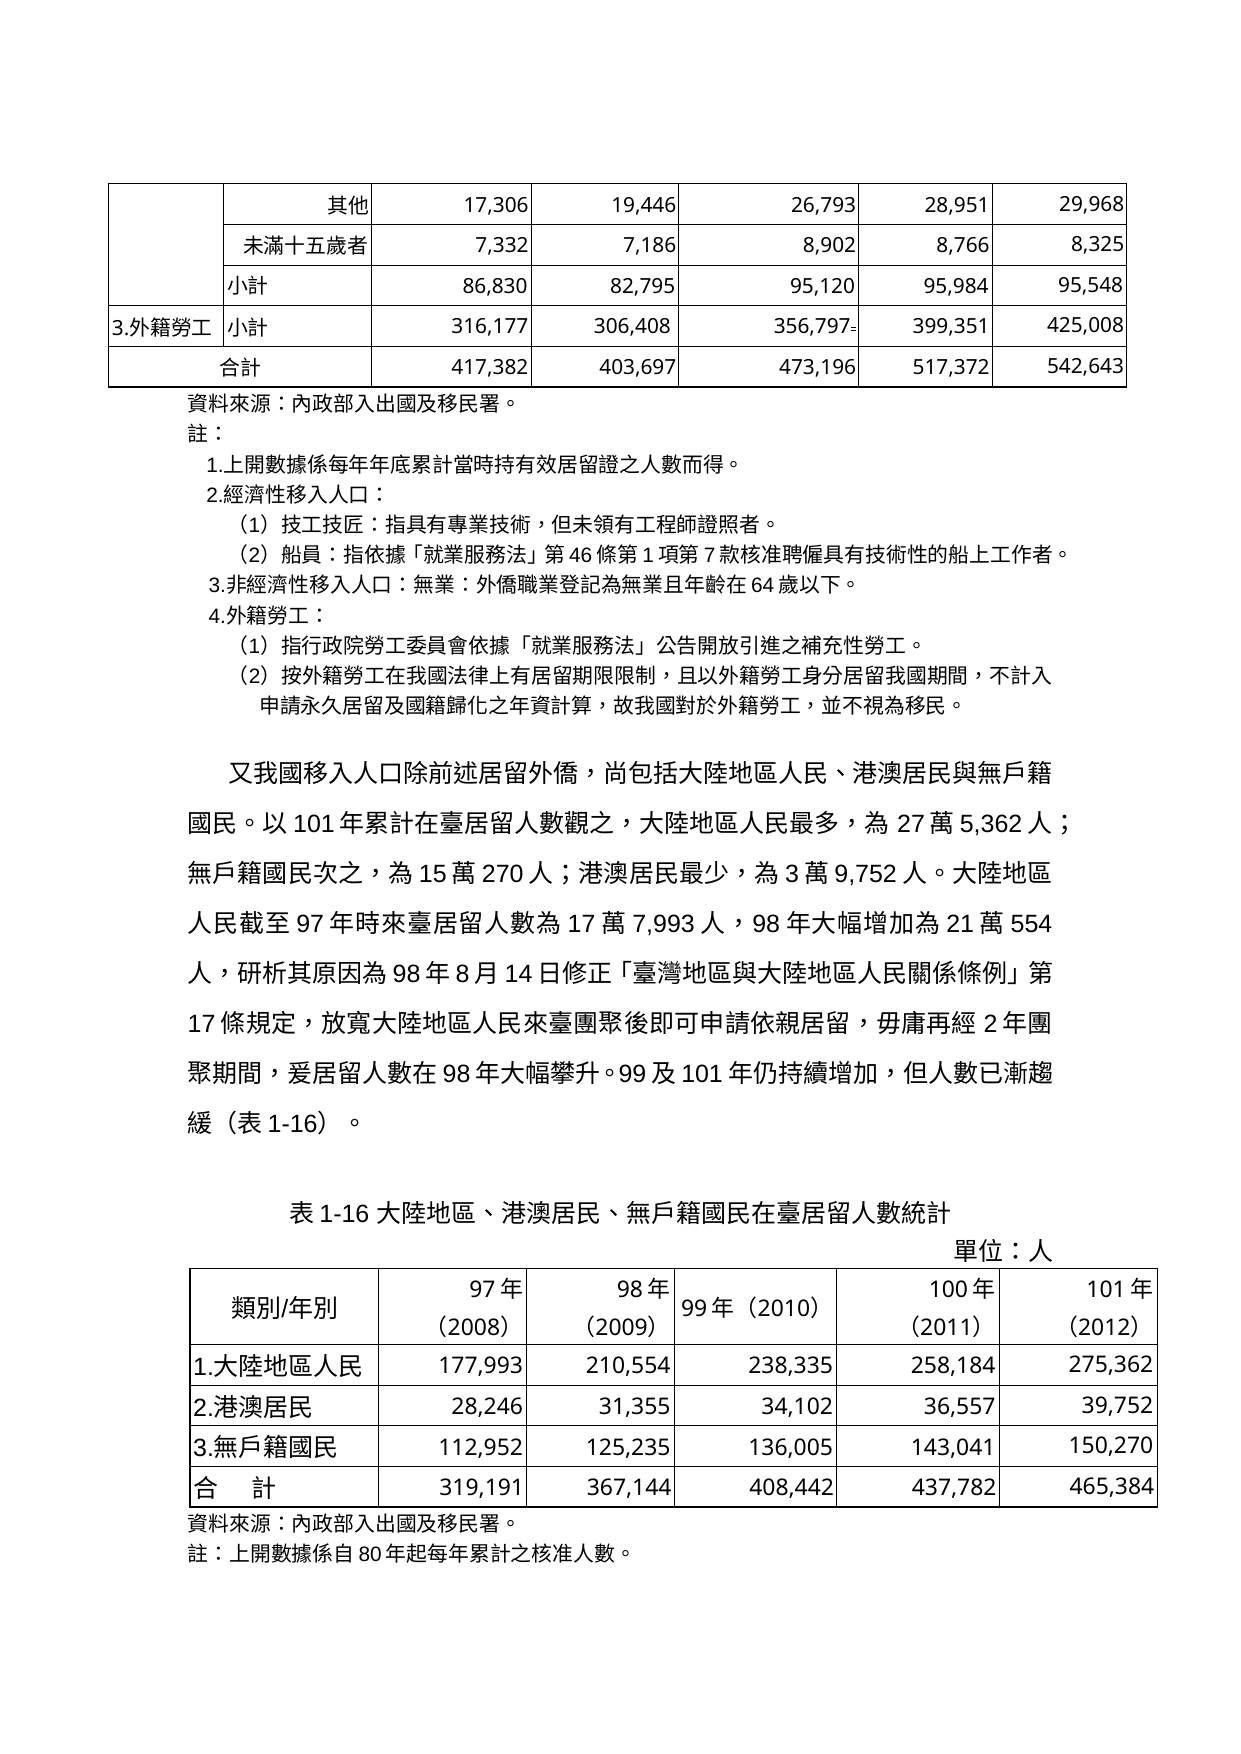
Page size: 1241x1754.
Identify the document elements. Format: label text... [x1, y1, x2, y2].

table_cell 36,557 [837, 1386, 999, 1425]
text 單位：人 [187, 1230, 1053, 1268]
table_cell 34,102 [675, 1386, 836, 1425]
table_cell 408,442 [675, 1467, 836, 1506]
table_cell [109, 184, 223, 305]
table_cell 95,120 [679, 266, 858, 305]
table_cell 399,351 [859, 306, 992, 346]
table_cell 210,554 [527, 1345, 674, 1384]
table_header 類別/年別 [191, 1269, 378, 1344]
text （2）按外籍勞工在我國法律上有居留期限限制，且以外籍勞工身分居留我國期間，不計入申請永久居留及國籍歸化之年資計算，故我國對於外籍勞工，並不視為移民。 [228, 659, 1053, 720]
table_cell 112,952 [379, 1426, 526, 1466]
table_cell 17,306 [372, 184, 531, 224]
table_header 97年（2008） [379, 1269, 526, 1344]
table_cell 合計 [109, 347, 371, 386]
text 又我國移入人口除前述居留外僑，尚包括大陸地區人民、港澳居民與無戶籍國民。以101年累計在臺居留人數觀之，大陸地區人民最多，為27萬5,362人；無戶籍國民次之，為15萬270人；港澳居民最少，為3萬9,752人。大陸地區人民截至97年時來臺居留人數為17萬7,993人，98年大幅增加為21萬554人，研析其原因為98年8月14日修正「臺灣地區與大陸地區人民關係條例」第17條規定，放寬大陸地區人民來臺團聚後即可申請依親居留，毋庸再經2年團聚期間，爰居留人數在98年大幅攀升。99及101年仍持續增加，但人數已漸趨緩（表1-16）。 [187, 743, 1053, 1143]
table_cell 7,186 [532, 225, 678, 264]
table_cell 39,752 [1000, 1386, 1157, 1425]
table_cell 31,355 [527, 1386, 674, 1425]
table_cell 28,246 [379, 1386, 526, 1425]
table_header 98年（2009） [527, 1269, 674, 1344]
table_cell 其他 [224, 184, 371, 224]
table_cell 319,191 [379, 1467, 526, 1506]
text （1）技工技匠：指具有專業技術，但未領有工程師證照者。 [187, 508, 1053, 538]
text 資料來源：內政部入出國及移民署。 [187, 388, 1053, 418]
text 3.非經濟性移入人口：無業：外僑職業登記為無業且年齡在64歲以下。 [187, 569, 1053, 599]
table_cell 473,196 [679, 347, 858, 386]
text （1）指行政院勞工委員會依據「就業服務法」公告開放引進之補充性勞工。 [187, 629, 1053, 659]
table_cell 517,372 [859, 347, 992, 386]
table_cell 86,830 [372, 266, 531, 305]
table_cell 95,548 [993, 266, 1126, 305]
text 表1-16 大陸地區、港澳居民、無戶籍國民在臺居留人數統計 [187, 1193, 1053, 1230]
table_cell 95,984 [859, 266, 992, 305]
table_cell 82,795 [532, 266, 678, 305]
table_header 101年（2012） [1000, 1269, 1157, 1344]
table_cell 437,782 [837, 1467, 999, 1506]
table_cell 306,408 [532, 306, 678, 346]
table_cell 26,793 [679, 184, 858, 224]
table_cell 125,235 [527, 1426, 674, 1466]
table_cell 258,184 [837, 1345, 999, 1384]
table_header 99年（2010） [675, 1269, 836, 1344]
table_cell 316,177 [372, 306, 531, 346]
table_cell 275,362 [1000, 1345, 1157, 1384]
table_cell 150,270 [1000, 1426, 1157, 1466]
table_cell 29,968 [993, 184, 1126, 224]
table_cell 1.大陸地區人民 [191, 1345, 378, 1384]
table_cell 3.外籍勞工 [109, 306, 223, 346]
table_cell 2.港澳居民 [191, 1386, 378, 1425]
table_cell 小計 [224, 306, 371, 346]
table_cell 356,797 [679, 306, 858, 346]
table_cell 465,384 [1000, 1467, 1157, 1506]
text 註： [187, 418, 1053, 448]
table_cell 403,697 [532, 347, 678, 386]
table_cell 未滿十五歲者 [224, 225, 371, 264]
text 1.上開數據係每年年底累計當時持有效居留證之人數而得。 [187, 448, 1053, 478]
table_cell 367,144 [527, 1467, 674, 1506]
table_cell 28,951 [859, 184, 992, 224]
table_header 100年（2011） [837, 1269, 999, 1344]
table_cell 143,041 [837, 1426, 999, 1466]
table_cell 8,766 [859, 225, 992, 264]
table_cell 542,643 [993, 347, 1126, 386]
text 資料來源：內政部入出國及移民署。 [187, 1507, 1053, 1538]
table_cell 合 計 [191, 1467, 378, 1506]
table_cell 小計 [224, 266, 371, 305]
table_cell 177,993 [379, 1345, 526, 1384]
text （2）船員：指依據「就業服務法」第46條第1項第7款核准聘僱具有技術性的船上工作者。 [187, 538, 1053, 569]
table_cell 19,446 [532, 184, 678, 224]
table_cell 136,005 [675, 1426, 836, 1466]
table_cell 8,325 [993, 225, 1126, 264]
text 4.外籍勞工： [187, 599, 1053, 629]
table_cell 3.無戶籍國民 [191, 1426, 378, 1466]
text 2.經濟性移入人口： [187, 478, 1053, 508]
table_cell 417,382 [372, 347, 531, 386]
table_cell 7,332 [372, 225, 531, 264]
text 註：上開數據係自80年起每年累計之核准人數。 [187, 1538, 1053, 1568]
table_cell 238,335 [675, 1345, 836, 1384]
table_cell 425,008 [993, 306, 1126, 346]
table_cell 8,902 [679, 225, 858, 264]
